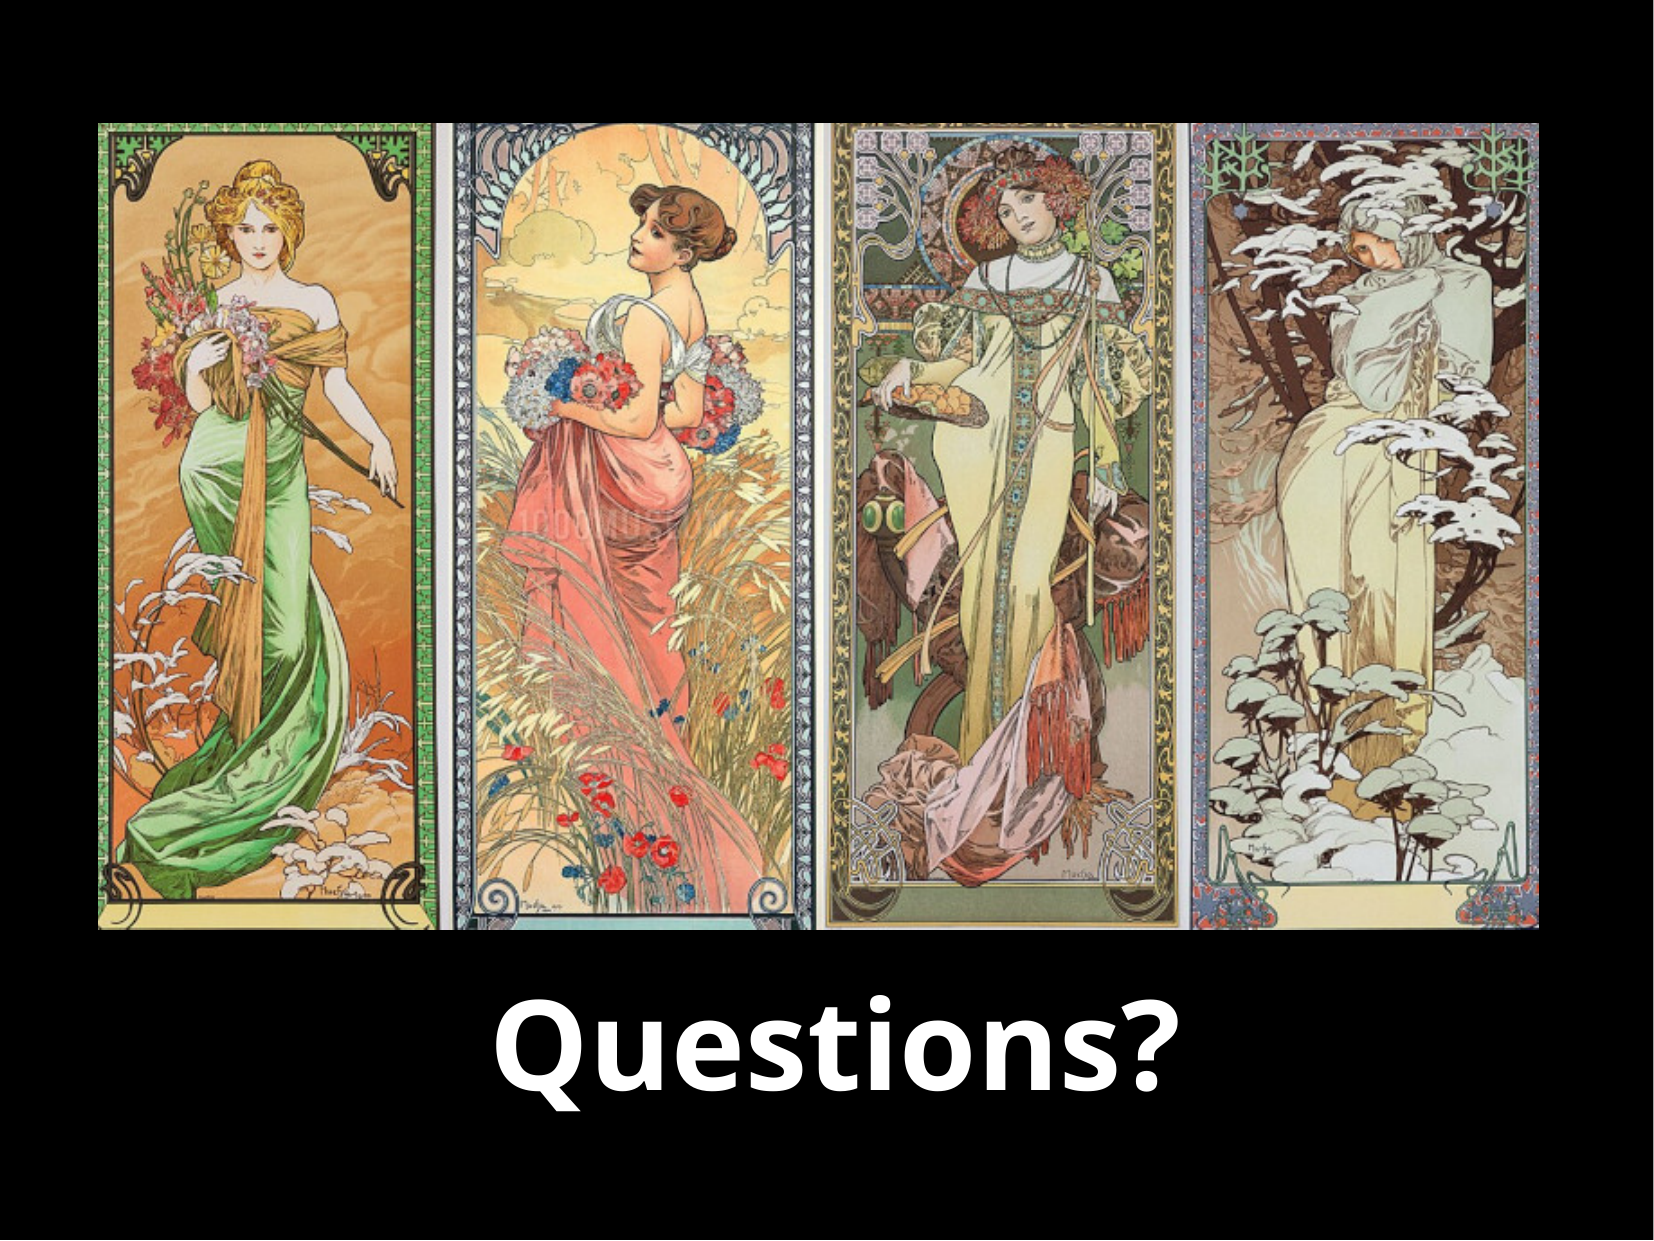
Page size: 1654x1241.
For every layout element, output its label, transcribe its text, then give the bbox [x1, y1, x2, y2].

list Questions? [441, 956, 1231, 1241]
picture [98, 123, 1539, 930]
